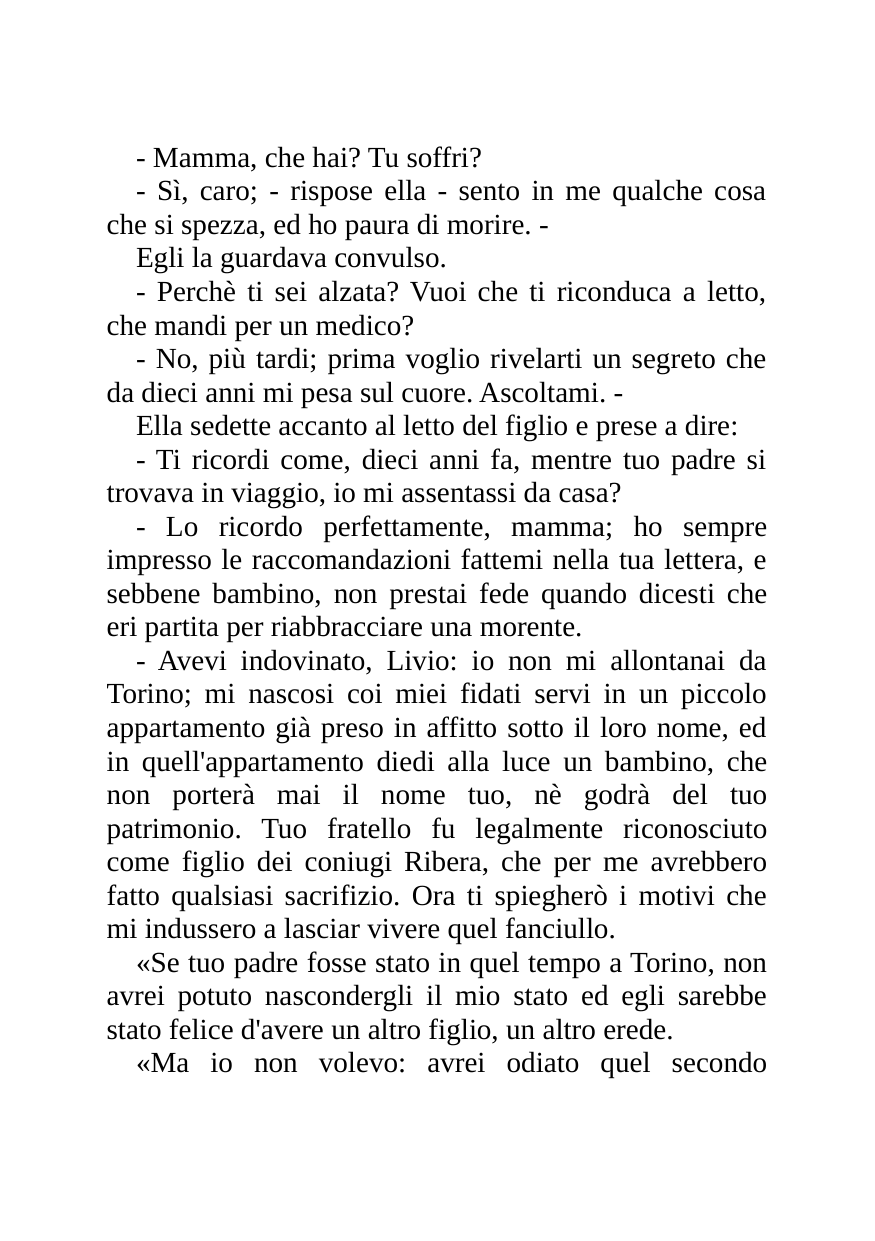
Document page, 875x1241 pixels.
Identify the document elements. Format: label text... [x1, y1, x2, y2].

text Ella sedette accanto al letto del figlio e prese a dire: [106, 408, 768, 442]
text - No, più tardi; prima voglio rivelarti un segreto che da dieci anni mi pesa sul cuore. Ascoltami. - [106, 341, 768, 408]
text - Lo ricordo perfettamente, mamma; ho sempre impresso le raccomandazioni fattemi nella tua lettera, e sebbene bambino, non prestai fede quando dicesti che eri partita per riabbracciare una morente. [106, 509, 768, 643]
text - Avevi indovinato, Livio: io non mi allontanai da Torino; mi nascosi coi miei fidati servi in un piccolo appartamento già preso in affitto sotto il loro nome, ed in quell'appartamento diedi alla luce un bambino, che non porterà mai il nome tuo, nè godrà del tuo patrimonio. Tuo fratello fu legalmente riconosciuto come figlio dei coniugi Ribera, che per me avrebbero fatto qualsiasi sacrifizio. Ora ti spiegherò i motivi che mi indussero a lasciar vivere quel fanciullo. [106, 643, 768, 945]
text Egli la guardava convulso. [106, 241, 768, 274]
text «Se tuo padre fosse stato in quel tempo a Torino, non avrei potuto nascondergli il mio stato ed egli sarebbe stato felice d'avere un altro figlio, un altro erede. [106, 945, 768, 1046]
text - Ti ricordi come, dieci anni fa, mentre tuo padre si trovava in viaggio, io mi assentassi da casa? [106, 442, 768, 509]
text - Mamma, che hai? Tu soffri? [106, 140, 768, 173]
text «Ma io non volevo: avrei odiato quel secondo [106, 1046, 768, 1079]
text - Sì, caro; - rispose ella - sento in me qualche cosa che si spezza, ed ho paura di morire. - [106, 173, 768, 241]
text - Perchè ti sei alzata? Vuoi che ti riconduca a letto, che mandi per un medico? [106, 274, 768, 341]
